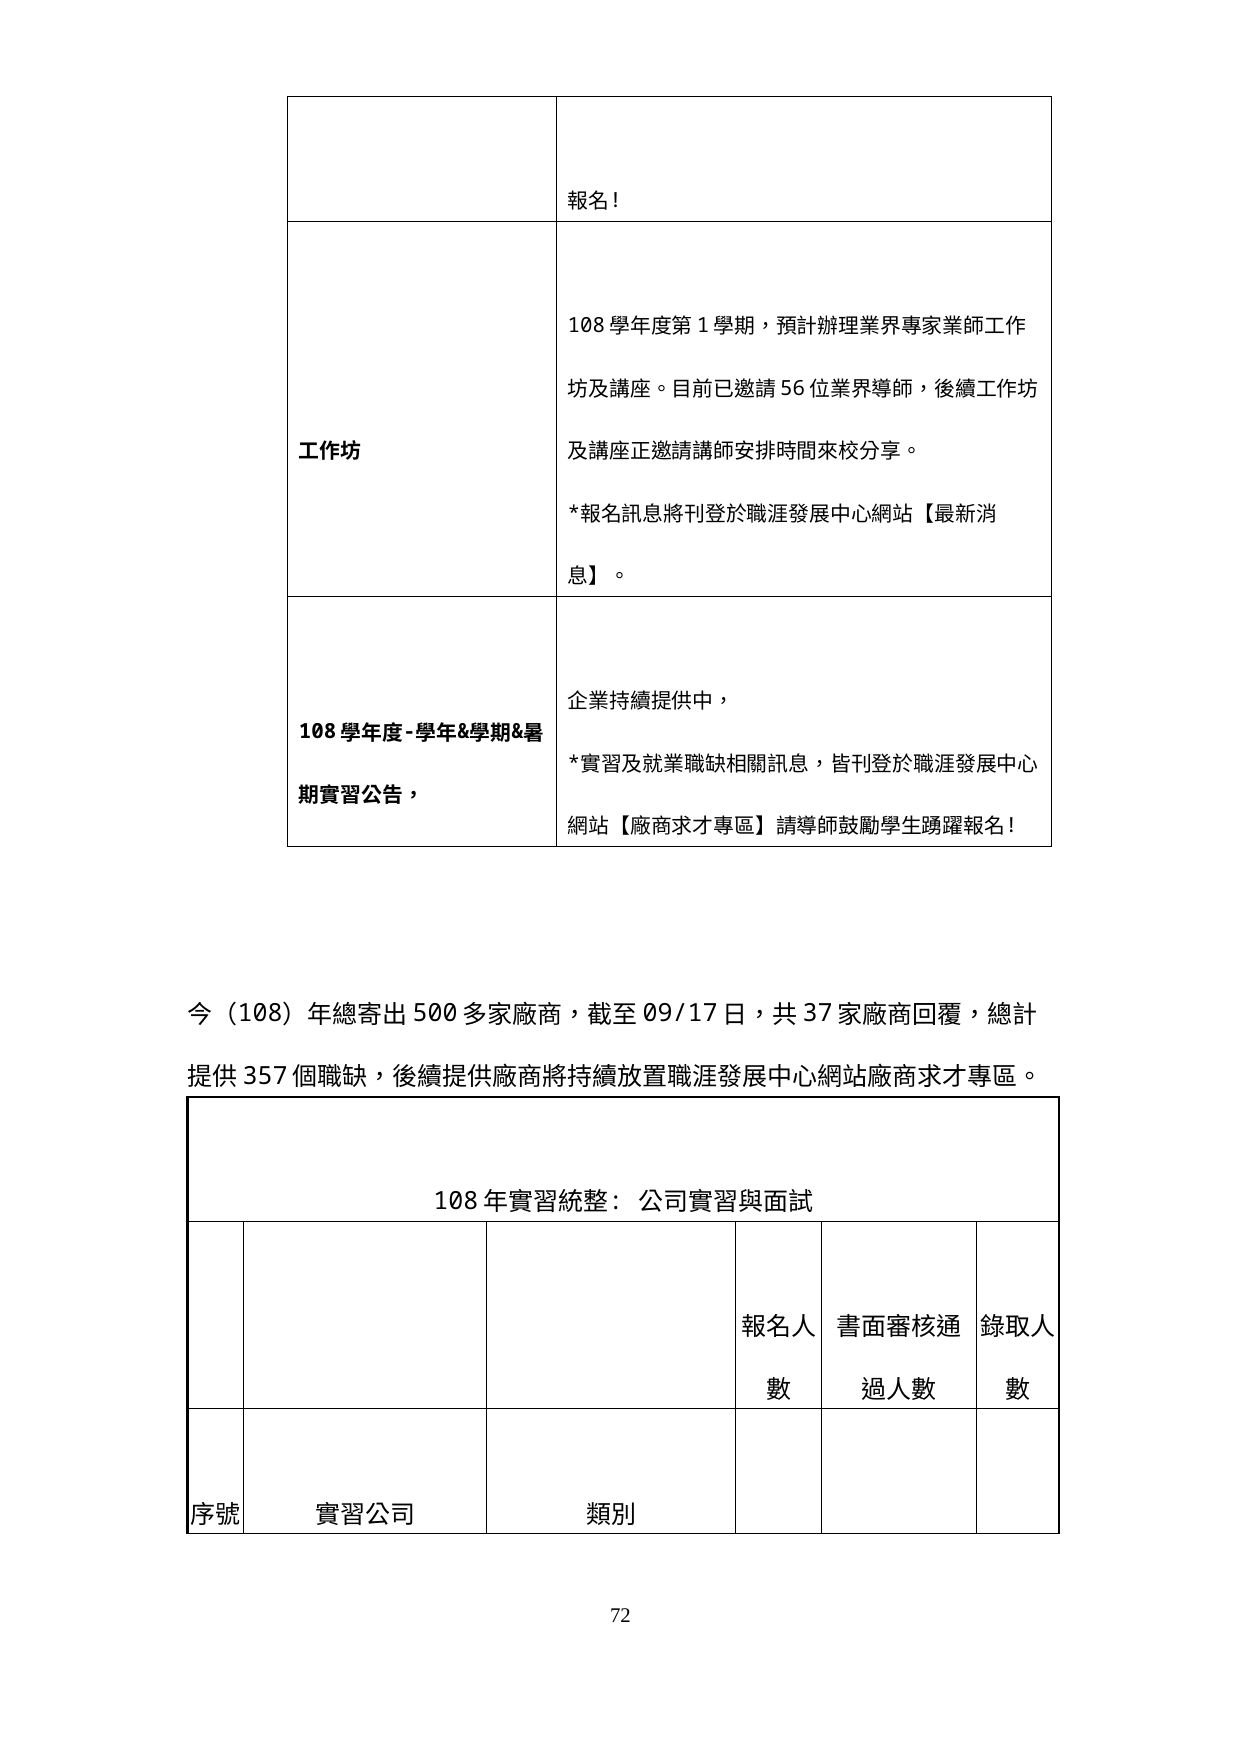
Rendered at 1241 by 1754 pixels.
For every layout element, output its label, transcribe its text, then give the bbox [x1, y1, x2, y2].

table_cell [736, 1409, 821, 1533]
table_cell 工作坊 [288, 222, 556, 596]
table_cell [487, 1222, 735, 1408]
table_cell 報名人數 [736, 1222, 821, 1408]
table_cell [244, 1222, 486, 1408]
table_cell 報名! [557, 97, 1051, 221]
text 今（108）年總寄出500多家廠商，截至09/17日，共37家廠商回覆，總計提供357個職缺，後續提供廠商將持續放置職涯發展中心網站廠商求才專區。 [187, 971, 1053, 1096]
table_cell 錄取人數 [977, 1222, 1058, 1408]
table_cell 實習公司 [244, 1409, 486, 1533]
table_cell [288, 97, 556, 221]
table_cell [822, 1409, 976, 1533]
table_cell 108學年度第1學期，預計辦理業界專家業師工作坊及講座。目前已邀請56位業界導師，後續工作坊及講座正邀請講師安排時間來校分享。 *報名訊息將刊登於職涯發展中心網站【最新消息】。 [557, 222, 1051, 596]
table_cell [189, 1222, 243, 1408]
table_cell 108學年度-學年&學期&暑期實習公告， [288, 597, 556, 846]
table_cell 企業持續提供中， *實習及就業職缺相關訊息，皆刊登於職涯發展中心網站【廠商求才專區】請導師鼓勵學生踴躍報名! [557, 597, 1051, 846]
table_cell 類別 [487, 1409, 735, 1533]
table_cell 書面審核通過人數 [822, 1222, 976, 1408]
table_cell 序號 [189, 1409, 243, 1533]
table_cell [977, 1409, 1058, 1533]
table_header 108年實習統整: 公司實習與面試 [189, 1098, 1058, 1221]
